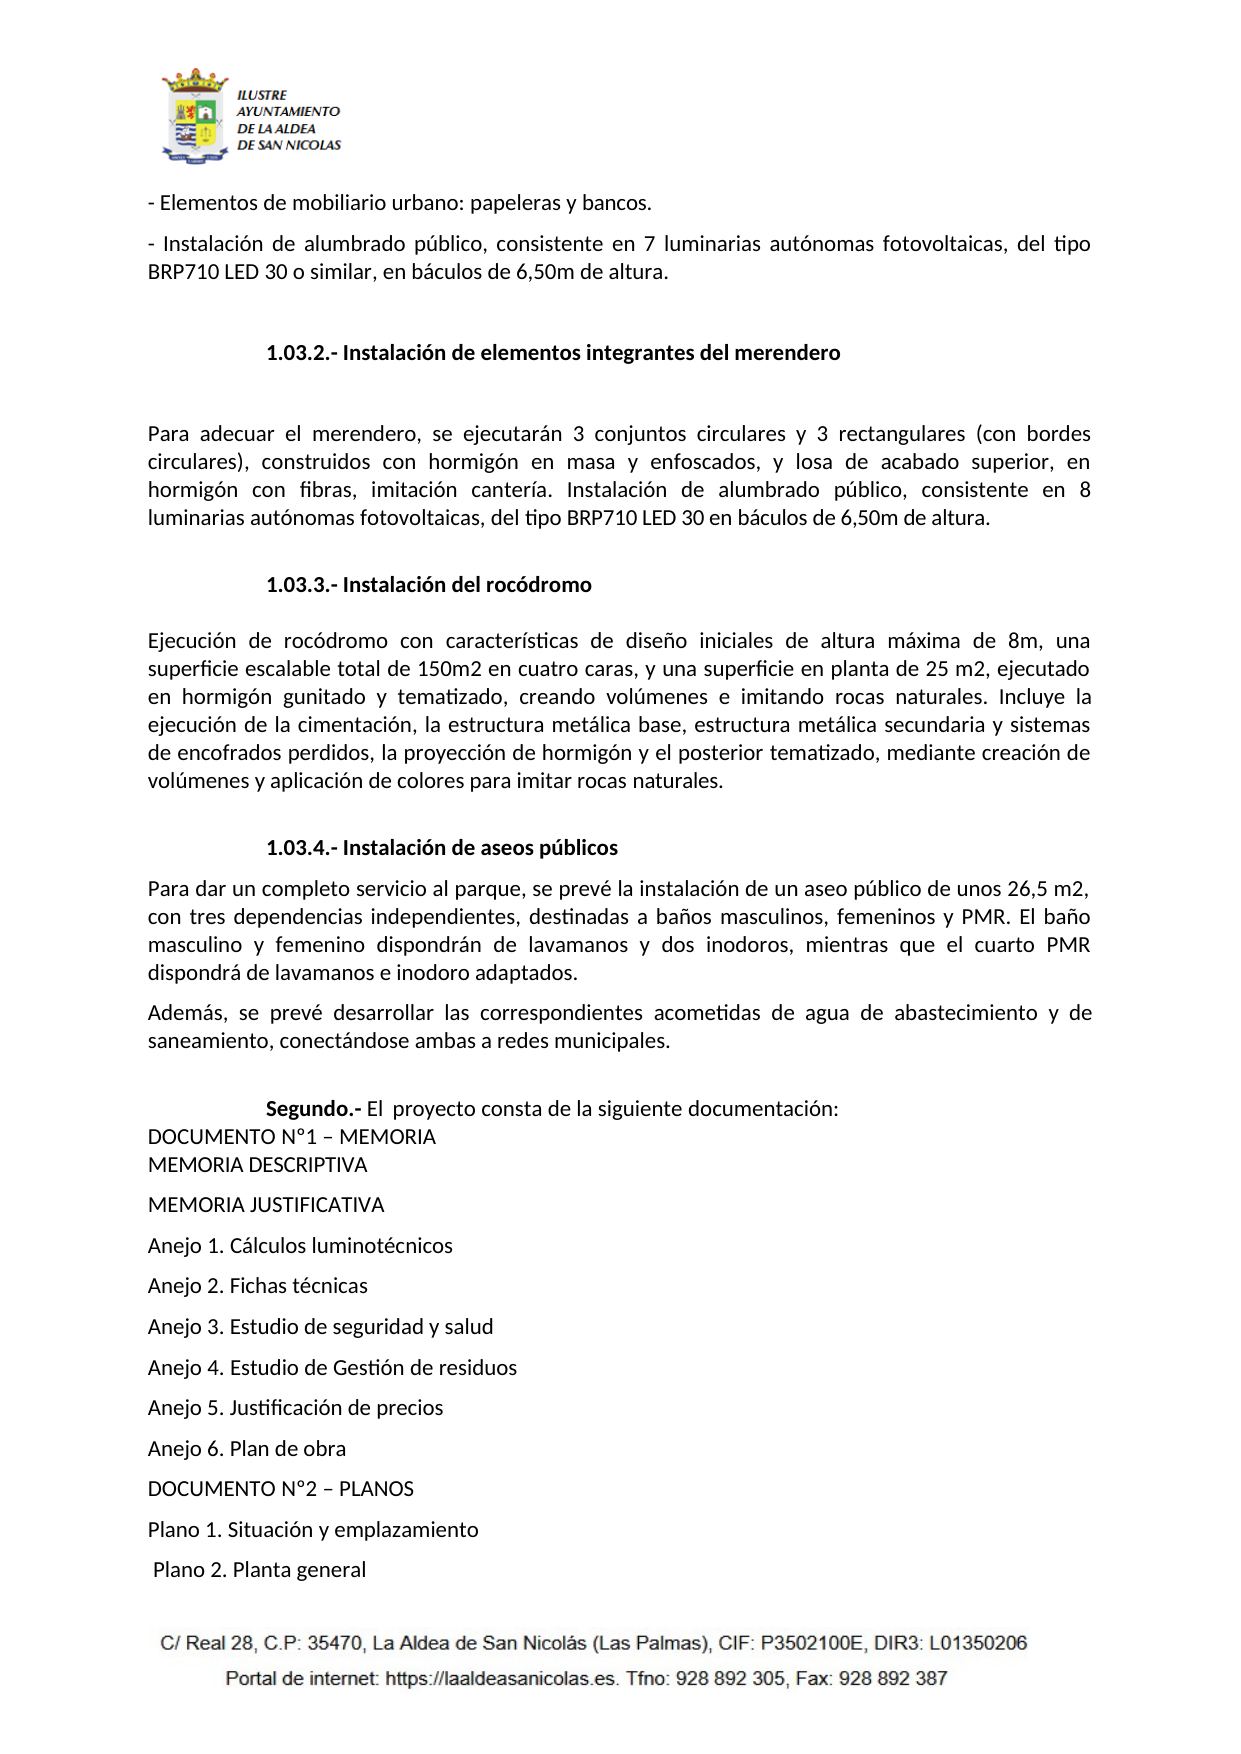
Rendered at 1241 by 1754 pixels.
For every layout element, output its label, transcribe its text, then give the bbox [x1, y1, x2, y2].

text DOCUMENTO Nº1 – MEMORIA [148, 1122, 1093, 1150]
text 1.03.2.- Instalación de elementos integrantes del merendero [148, 338, 1093, 366]
text Segundo.- El proyecto consta de la siguiente documentación: [148, 1094, 1093, 1122]
text - Elementos de mobiliario urbano: papeleras y bancos. [148, 188, 1093, 216]
text Anejo 1. Cálculos luminotécnicos [148, 1231, 1093, 1259]
text MEMORIA DESCRIPTIVA [148, 1150, 1093, 1178]
text - Instalación de alumbrado público, consistente en 7 luminarias autónomas fotovoltaicas, del tipo BRP710 LED 30 o similar, en báculos de 6,50m de altura. [148, 229, 1093, 285]
text Anejo 2. Fichas técnicas [148, 1272, 1093, 1300]
text Para adecuar el merendero, se ejecutarán 3 conjuntos circulares y 3 rectangulares (con bordes circulares), construidos con hormigón en masa y enfoscados, y losa de acabado superior, en hormigón con fibras, imitación cantería. Instalación de alumbrado público, consistente en 8 luminarias autónomas fotovoltaicas, del tipo BRP710 LED 30 en báculos de 6,50m de altura. [148, 419, 1093, 531]
text Ejecución de rocódromo con características de diseño iniciales de altura máxima de 8m, una superficie escalable total de 150m2 en cuatro caras, y una superficie en planta de 25 m2, ejecutado en hormigón gunitado y tematizado, creando volúmenes e imitando rocas naturales. Incluye la ejecución de la cimentación, la estructura metálica base, estructura metálica secundaria y sistemas de encofrados perdidos, la proyección de hormigón y el posterior tematizado, mediante creación de volúmenes y aplicación de colores para imitar rocas naturales. [148, 626, 1093, 794]
text Para dar un completo servicio al parque, se prevé la instalación de un aseo público de unos 26,5 m2, con tres dependencias independientes, destinadas a baños masculinos, femeninos y PMR. El baño masculino y femenino dispondrán de lavamanos y dos inodoros, mientras que el cuarto PMR dispondrá de lavamanos e inodoro adaptados. [148, 874, 1093, 986]
text Además, se prevé desarrollar las correspondientes acometidas de agua de abastecimiento y de saneamiento, conectándose ambas a redes municipales. [148, 998, 1093, 1054]
text Anejo 5. Justificación de precios [148, 1393, 1093, 1421]
text DOCUMENTO Nº2 – PLANOS [148, 1474, 1093, 1502]
picture [149, 1627, 1034, 1694]
text Plano 1. Situación y emplazamiento [148, 1515, 1093, 1543]
text Anejo 3. Estudio de seguridad y salud [148, 1312, 1093, 1340]
text 1.03.4.- Instalación de aseos públicos [148, 833, 1093, 861]
text Anejo 4. Estudio de Gestión de residuos [148, 1353, 1093, 1381]
picture [148, 60, 357, 172]
text Plano 2. Planta general [148, 1555, 1093, 1583]
text Anejo 6. Plan de obra [148, 1434, 1093, 1462]
text 1.03.3.- Instalación del rocódromo [148, 570, 1093, 598]
text MEMORIA JUSTIFICATIVA [148, 1191, 1093, 1219]
